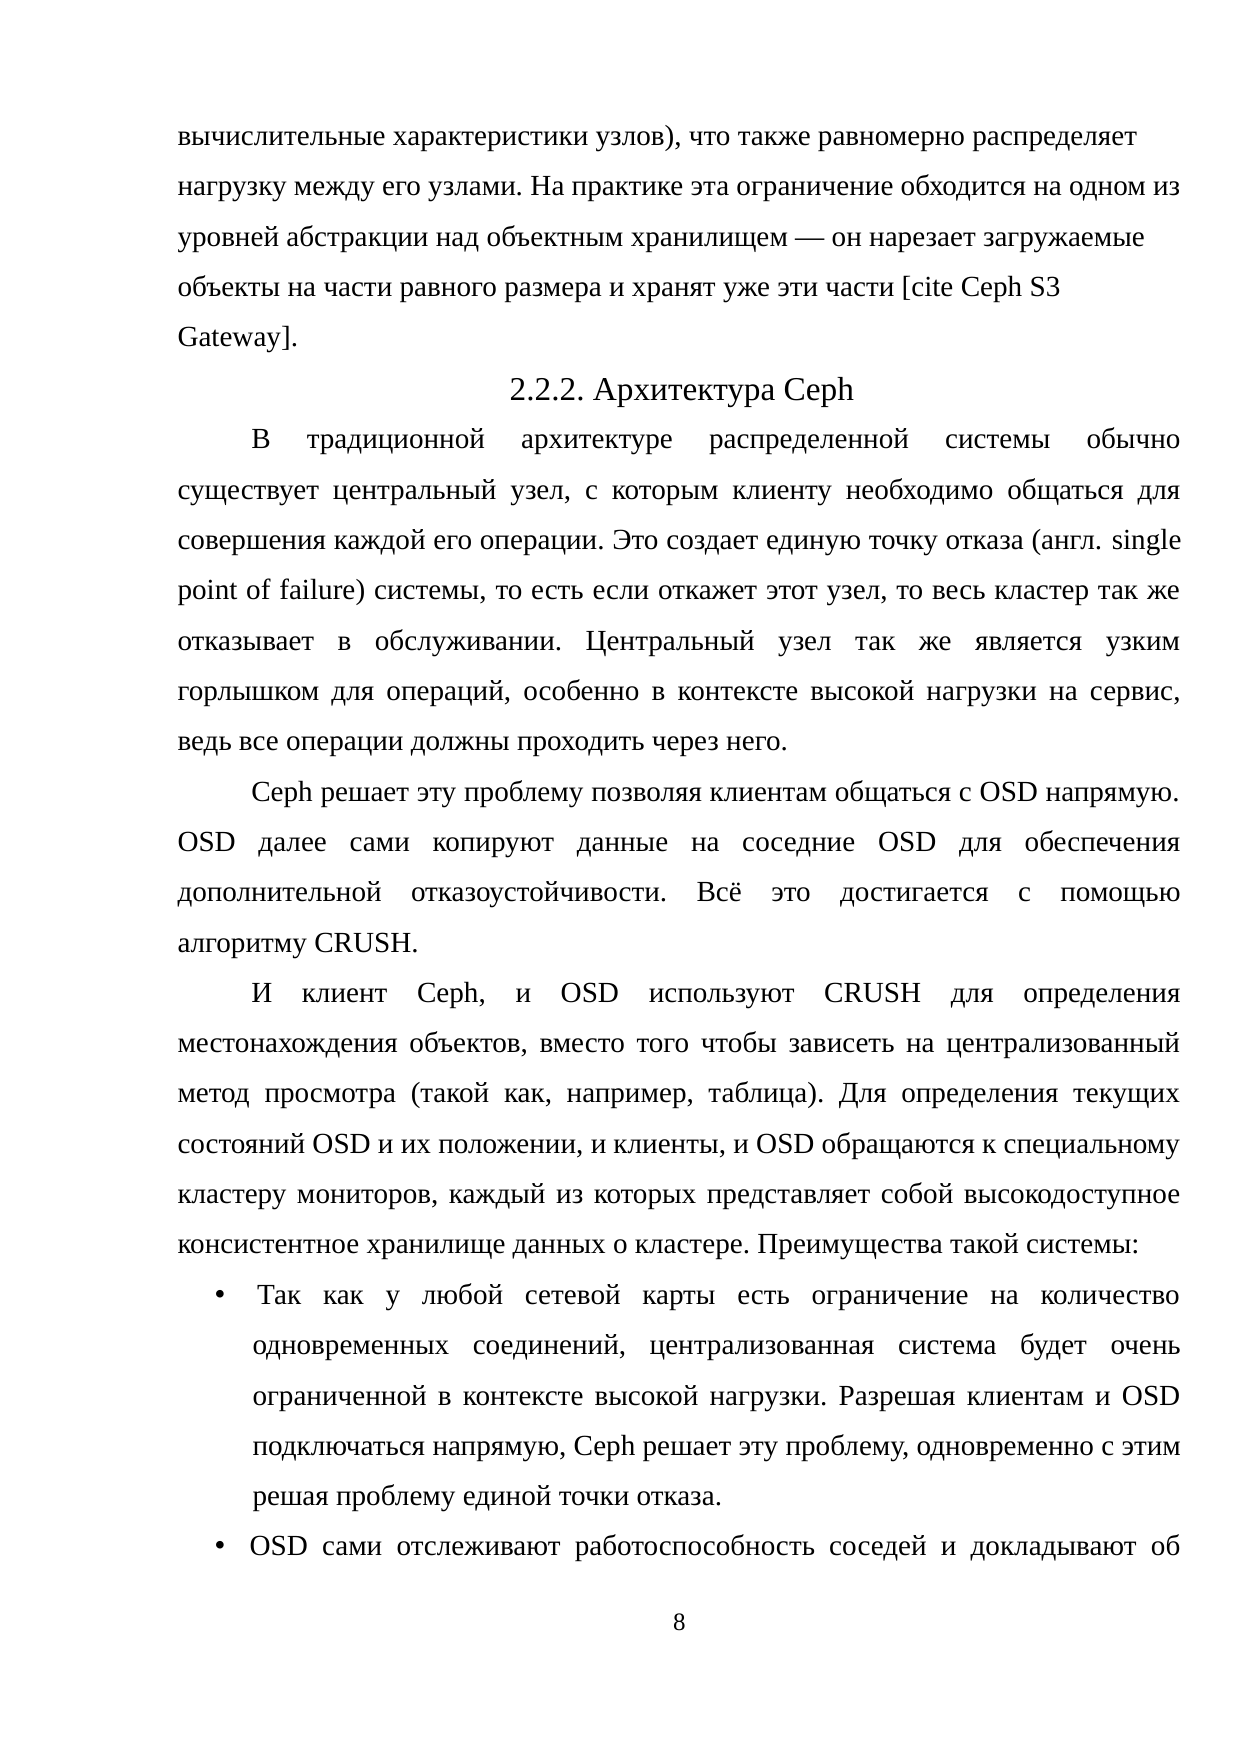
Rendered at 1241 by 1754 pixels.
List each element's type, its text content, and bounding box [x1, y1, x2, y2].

text вычислительные характеристики узлов), что также равномерно распределяет нагрузку между его узлами. На практике эта ограничение обходится на одном из уровней абстракции над объектным хранилищем — он нарезает загружаемые объекты на части равного размера и хранят уже эти части [cite Ceph S3 Gateway]. [177, 118, 1181, 353]
subtitle Архитектура Ceph [177, 370, 1181, 408]
text В традиционной архитектуре распределенной системы обычно существует центральный узел, с которым клиенту необходимо общаться для совершения каждой его операции. Это создает единую точку отказа (англ. single point of failure) системы, то есть если откажет этот узел, то весь кластер так же отказывает в обслуживании. Центральный узел так же является узким горлышком для операций, особенно в контексте высокой нагрузки на сервис, ведь все операции должны проходить через него. [177, 422, 1181, 757]
text Ceph решает эту проблему позволяя клиентам общаться с OSD напрямую. OSD далее сами копируют данные на соседние OSD для обеспечения дополнительной отказоустойчивости. Всё это достигается с помощью алгоритму CRUSH. [177, 774, 1181, 958]
text И клиент Ceph, и OSD используют CRUSH для определения местонахождения объектов, вместо того чтобы зависеть на централизованный метод просмотра (такой как, например, таблица). Для определения текущих состояний OSD и их положении, и клиенты, и OSD обращаются к специальному кластеру мониторов, каждый из которых представляет собой высокодоступное консистентное хранилище данных о кластере. Преимущества такой системы: [177, 975, 1181, 1260]
list OSD сами отслеживают работоспособность соседей и докладывают об [215, 1528, 1181, 1562]
list Так как у любой сетевой карты есть ограничение на количество одновременных соединений, централизованная система будет очень ограниченной в контексте высокой нагрузки. Разрешая клиентам и OSD подключаться напрямую, Ceph решает эту проблему, одновременно с этим решая проблему единой точки отказа. [215, 1277, 1181, 1512]
